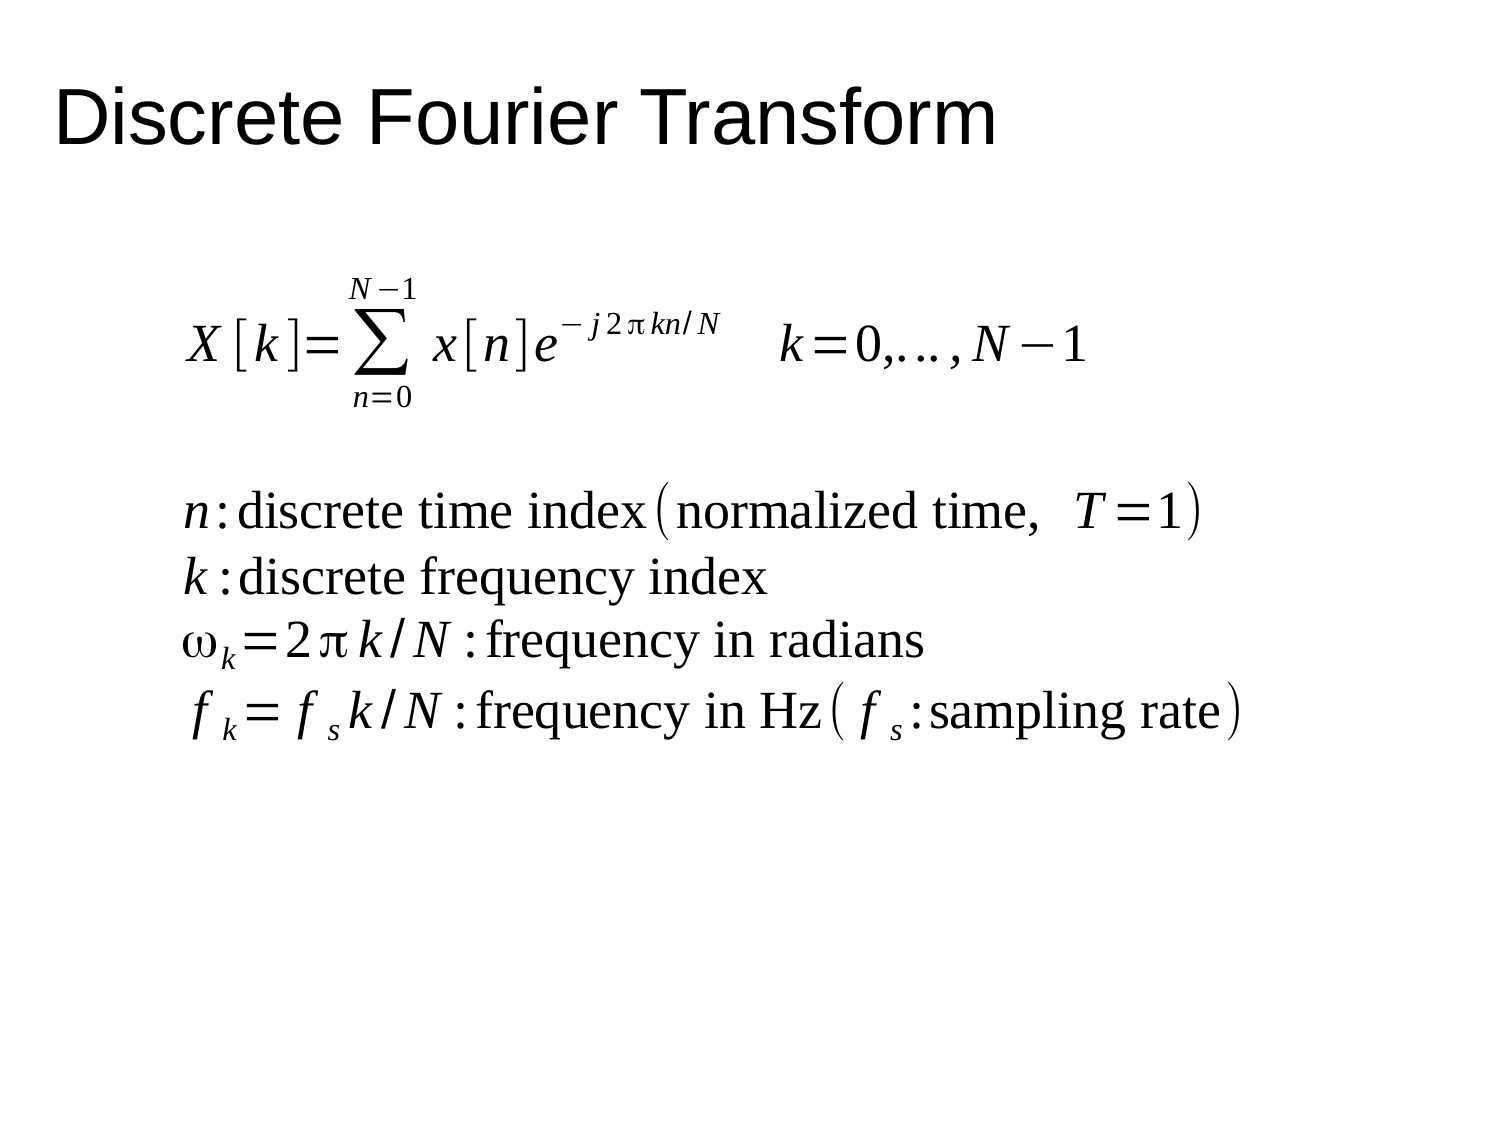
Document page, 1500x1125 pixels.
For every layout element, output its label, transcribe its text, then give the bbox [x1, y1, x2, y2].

chart [175, 270, 1250, 748]
title Discrete Fourier Transform [53, 19, 1403, 207]
